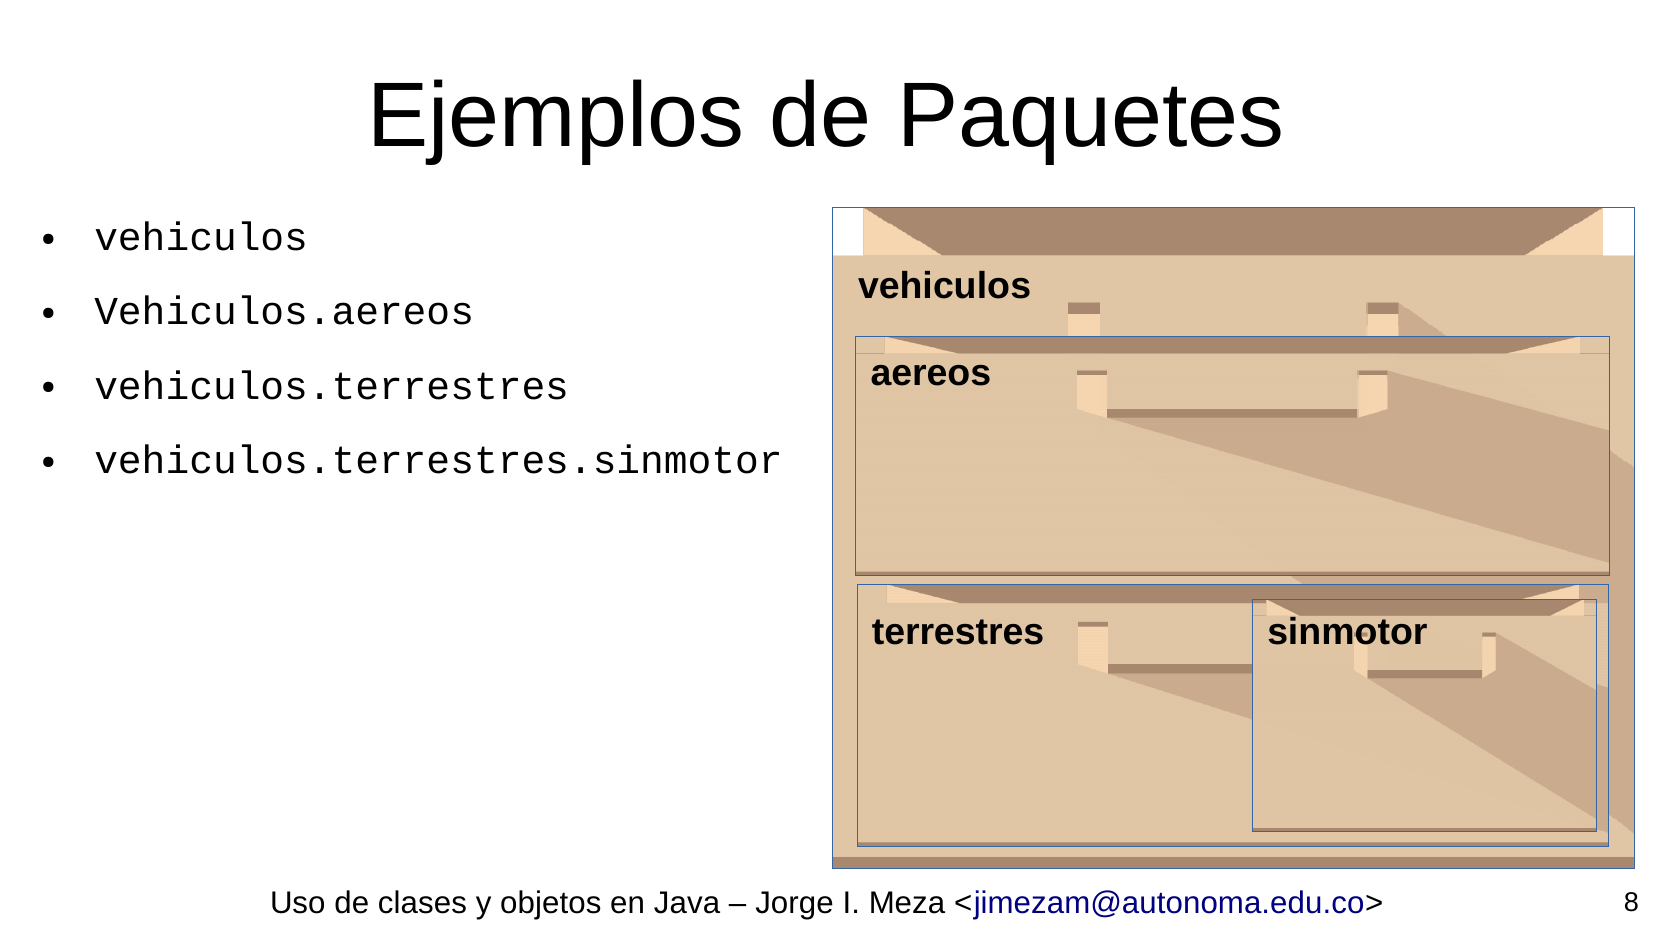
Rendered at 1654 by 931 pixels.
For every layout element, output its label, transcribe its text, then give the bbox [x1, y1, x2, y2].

text_box sinmotor [1252, 599, 1597, 832]
title Ejemplos de Paquetes [82, 37, 1571, 193]
text_box terrestres [857, 584, 1609, 847]
list vehiculos Vehiculos.aereos vehiculos.terrestres vehiculos.terrestres.sinmotor [23, 217, 809, 879]
text_box vehiculos [832, 207, 1635, 869]
text_box aereos [855, 336, 1610, 576]
